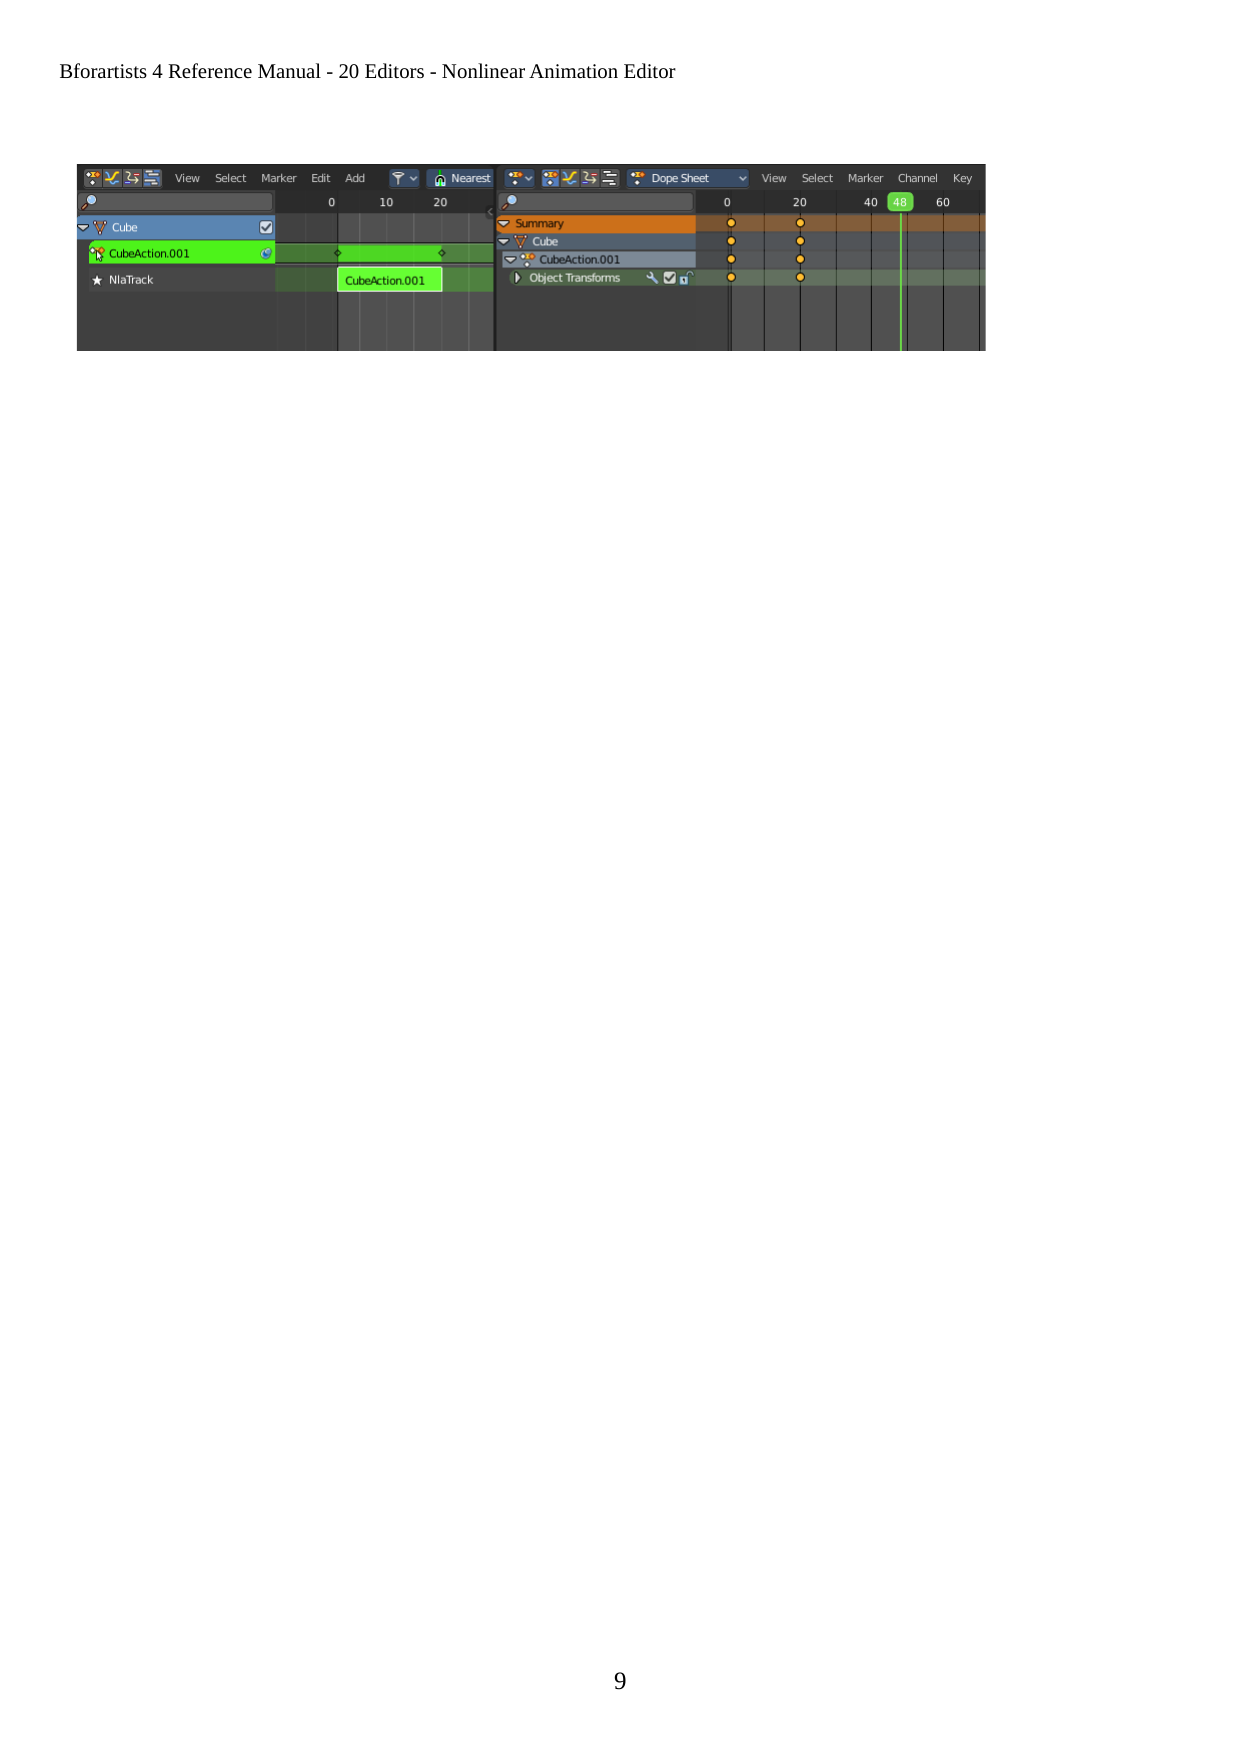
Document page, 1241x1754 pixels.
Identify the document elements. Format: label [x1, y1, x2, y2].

picture [76, 164, 986, 351]
